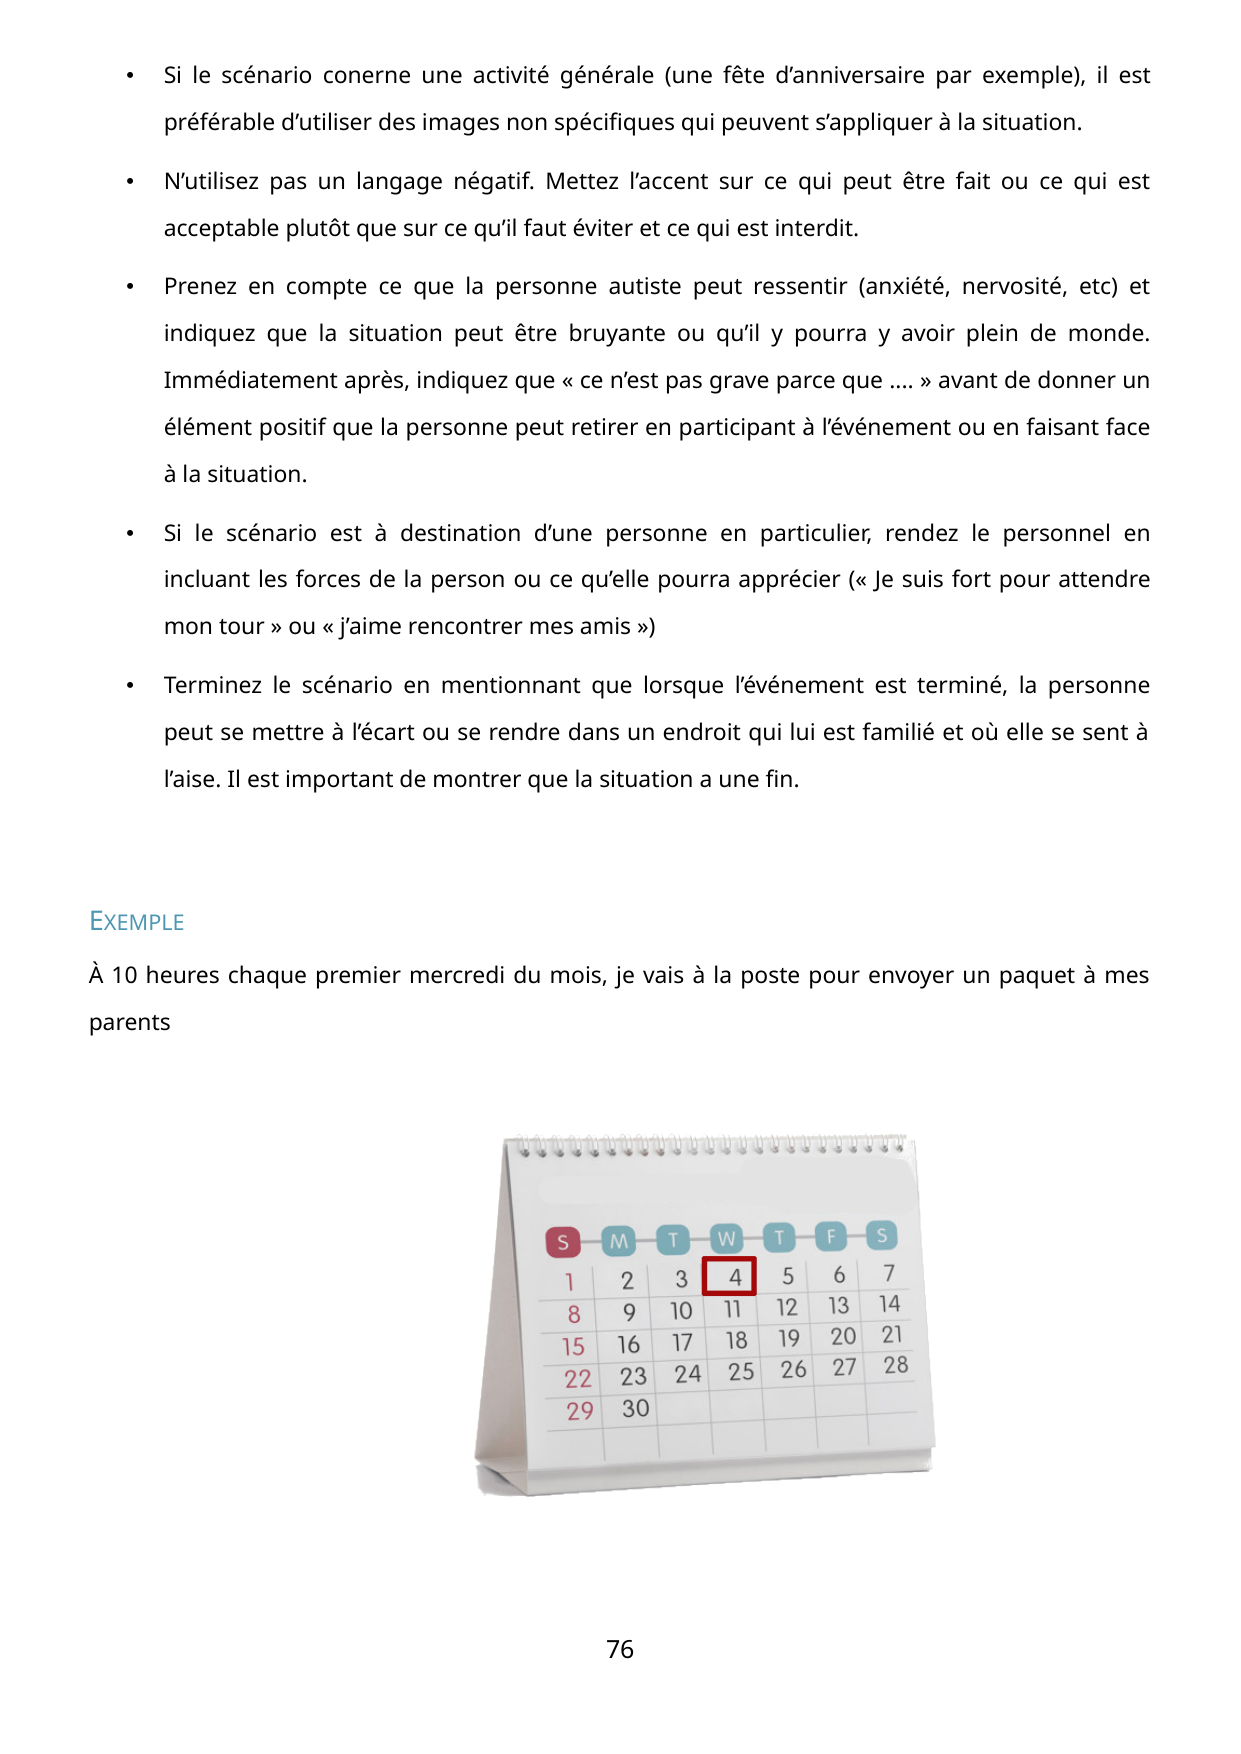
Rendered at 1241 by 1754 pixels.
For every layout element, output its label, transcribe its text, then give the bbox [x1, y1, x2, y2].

list N’utilisez pas un langage négatif. Mettez l’accent sur ce qui peut être fait ou ce qui est acceptable plutôt que sur ce qu’il faut éviter et ce qui est interdit. [126, 165, 1152, 243]
list Si le scénario est à destination d’une personne en particulier, rendez le personnel en incluant les forces de la person ou ce qu’elle pourra apprécier (« Je suis fort pour attendre mon tour » ou « j’aime rencontrer mes amis ») [126, 517, 1152, 642]
list Terminez le scénario en mentionnant que lorsque l’événement est terminé, la personne peut se mettre à l’écart ou se rendre dans un endroit qui lui est familié et où elle se sent à l’aise. Il est important de montrer que la situation a une fin. [126, 669, 1152, 794]
text À 10 heures chaque premier mercredi du mois, je vais à la poste pour envoyer un paquet à mes parents [88, 958, 1152, 1037]
subtitle Exemple [88, 901, 1152, 938]
list Prenez en compte ce que la personne autiste peut ressentir (anxiété, nervosité, etc) et indiquez que la situation peut être bruyante ou qu’il y pourra y avoir plein de monde. Immédiatement après, indiquez que « ce n’est pas grave parce que .... » avant de donner un élément positif que la personne peut retirer en participant à l’événement ou en faisant face à la situation. [126, 270, 1152, 489]
picture [374, 1053, 1049, 1591]
list Si le scénario conerne une activité générale (une fête d’anniversaire par exemple), il est préférable d’utiliser des images non spécifiques qui peuvent s’appliquer à la situation. [126, 59, 1152, 137]
